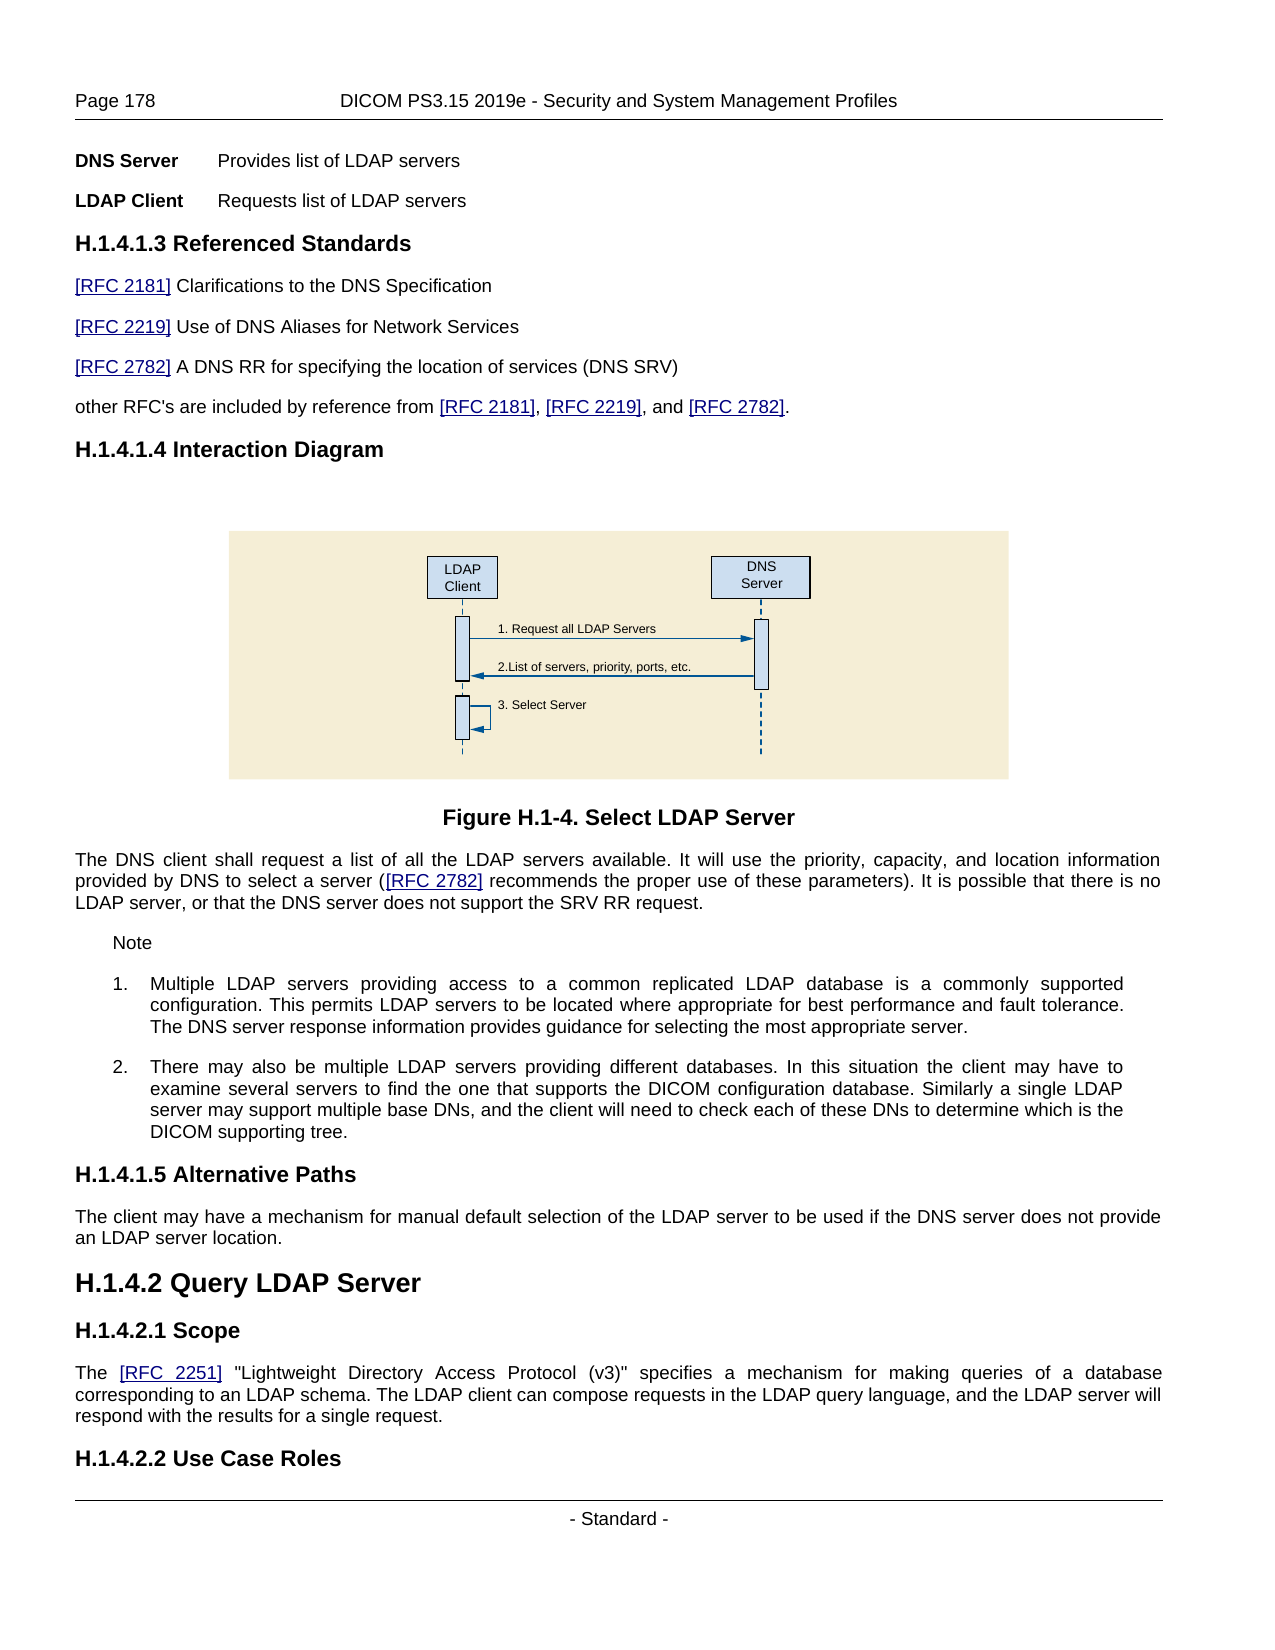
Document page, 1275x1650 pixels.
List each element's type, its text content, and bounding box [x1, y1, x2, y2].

text Figure H.1-4. Select LDAP Server [75, 804, 1162, 830]
text H.1.4.1.4 Interaction Diagram [75, 436, 1162, 462]
text H.1.4.2.1 Scope [75, 1317, 1162, 1343]
text H.1.4.2 Query LDAP Server [75, 1267, 1162, 1299]
text H.1.4.1.3 Referenced Standards [75, 231, 1162, 256]
text 1. Multiple LDAP servers providing access to a common replicated LDAP database is a commonly supported configuration. This permits LDAP servers to be located where appropriate for best performance and fault tolerance. The DNS server response information provides guidance for selecting the most appropriate server. [112, 972, 1125, 1037]
text 2. There may also be multiple LDAP servers providing different databases. In this situation the client may have to examine several servers to find the one that supports the DICOM configuration database. Similarly a single LDAP server may support multiple base DNs, and the client will need to check each of these DNs to determine which is the DICOM supporting tree. [112, 1056, 1125, 1142]
text H.1.4.1.5 Alternative Paths [75, 1161, 1162, 1187]
text The client may have a mechanism for manual default selection of the LDAP server to be used if the DNS server does not provide an LDAP server location. [75, 1206, 1162, 1249]
text The DNS client shall request a list of all the LDAP servers available. It will use the priority, capacity, and location information provided by DNS to select a server ([RFC 2782] recommends the proper use of these parameters). It is possible that there is no LDAP server, or that the DNS server does not support the SRV RR request. [75, 849, 1162, 913]
text other RFC's are included by reference from [RFC 2181], [RFC 2219], and [RFC 2782]. [75, 396, 1162, 418]
text Note [112, 932, 1125, 954]
text LDAP Client Requests list of LDAP servers [75, 190, 1162, 212]
text H.1.4.2.2 Use Case Roles [75, 1445, 1162, 1471]
text [RFC 2219] Use of DNS Aliases for Network Services [75, 316, 1162, 337]
text The [RFC 2251] "Lightweight Directory Access Protocol (v3)" specifies a mechanism for making queries of a database corresponding to an LDAP schema. The LDAP client can compose requests in the LDAP query language, and the LDAP server will respond with the results for a single request. [75, 1362, 1162, 1427]
text [RFC 2782] A DNS RR for specifying the location of services (DNS SRV) [75, 356, 1162, 377]
text DNS Server Provides list of LDAP servers [75, 150, 1162, 172]
text [RFC 2181] Clarifications to the DNS Specification [75, 275, 1162, 297]
